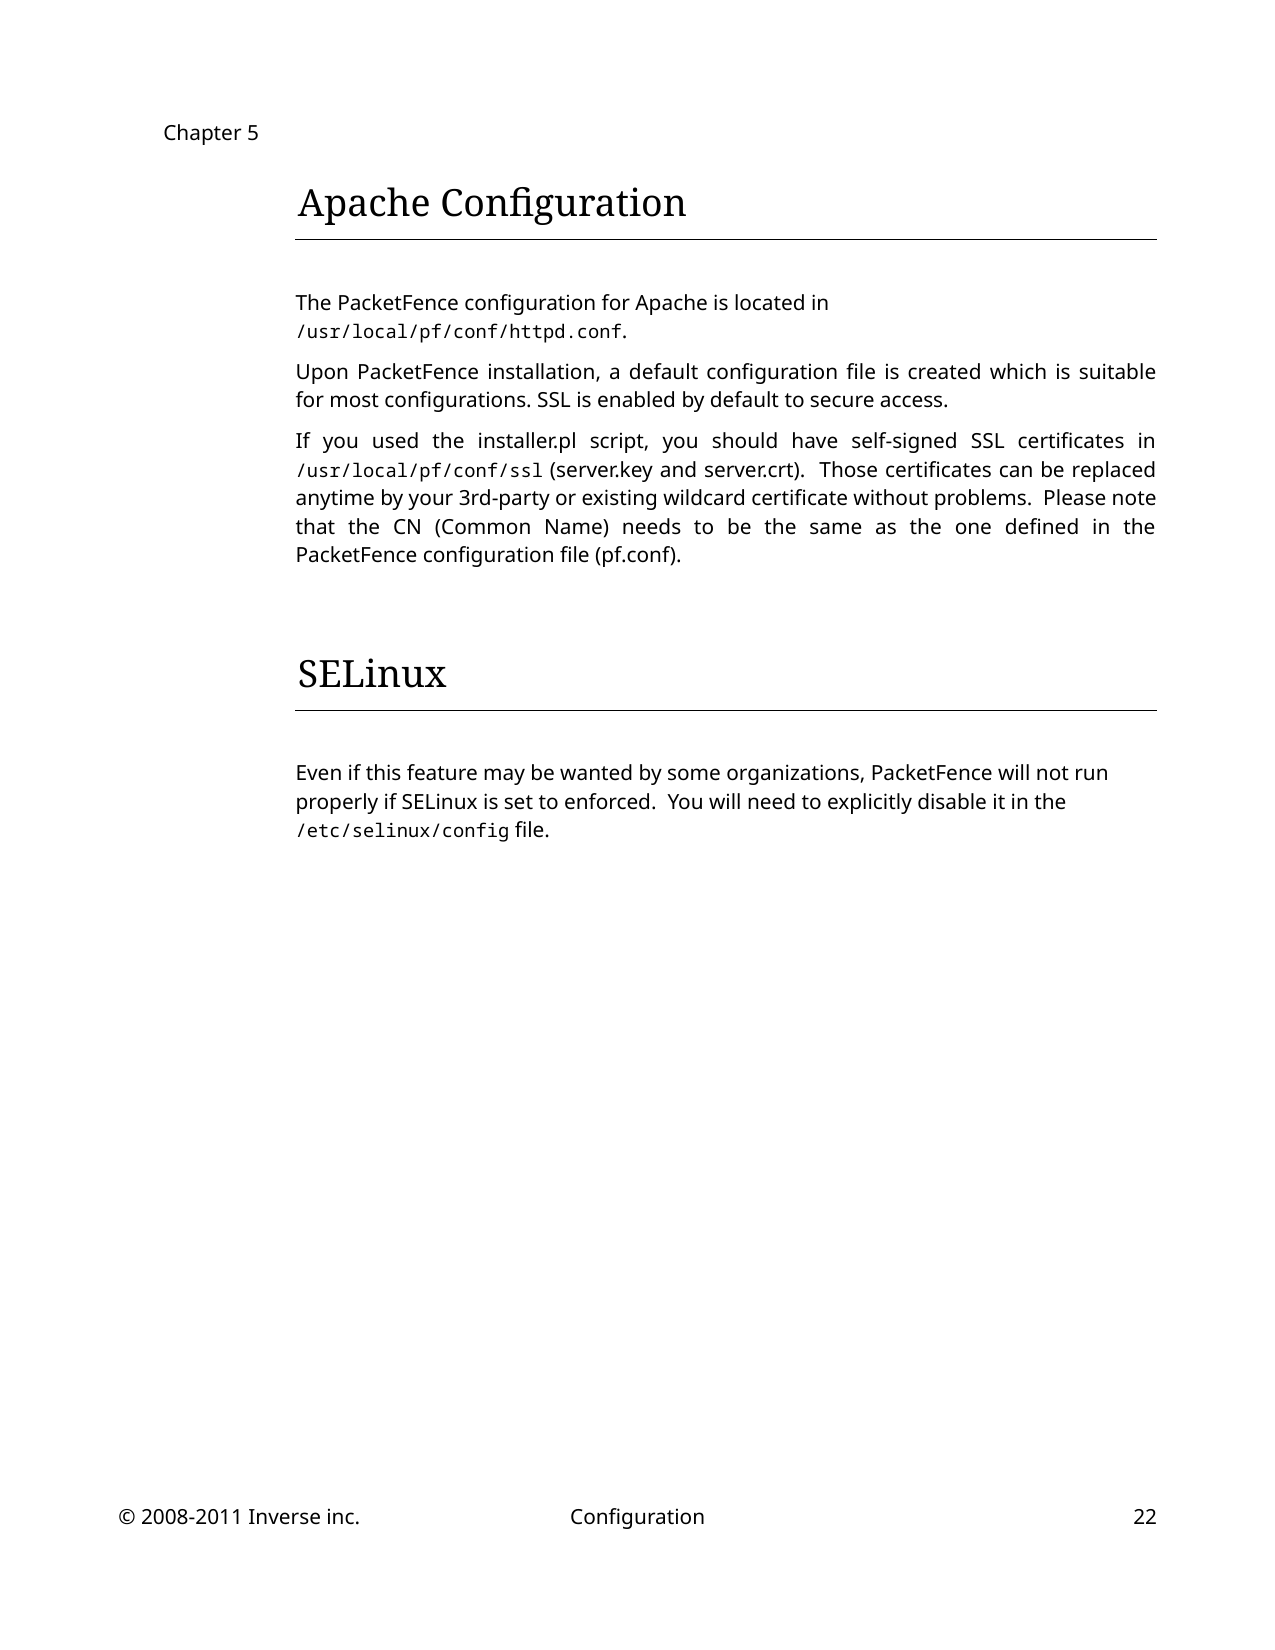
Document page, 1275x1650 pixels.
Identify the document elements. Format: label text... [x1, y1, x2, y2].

subtitle SELinux [295, 647, 1157, 710]
text Upon PacketFence installation, a default configuration file is created which is suitable for most configurations. SSL is enabled by default to secure access. [295, 357, 1157, 414]
text If you used the installer.pl script, you should have self-signed SSL certificates in /usr/local/pf/conf/ssl (server.key and server.crt). Those certificates can be replaced anytime by your 3rd-party or existing wildcard certificate without problems. Please note that the CN (Common Name) needs to be the same as the one defined in the PacketFence configuration file (pf.conf). [295, 426, 1157, 569]
text Even if this feature may be wanted by some organizations, PacketFence will not run properly if SELinux is set to enforced. You will need to explicitly disable it in the /etc/selinux/config file. [295, 758, 1157, 844]
text The PacketFence configuration for Apache is located in /usr/local/pf/conf/httpd.conf. [295, 288, 1157, 344]
subtitle Apache Configuration [295, 176, 1157, 239]
